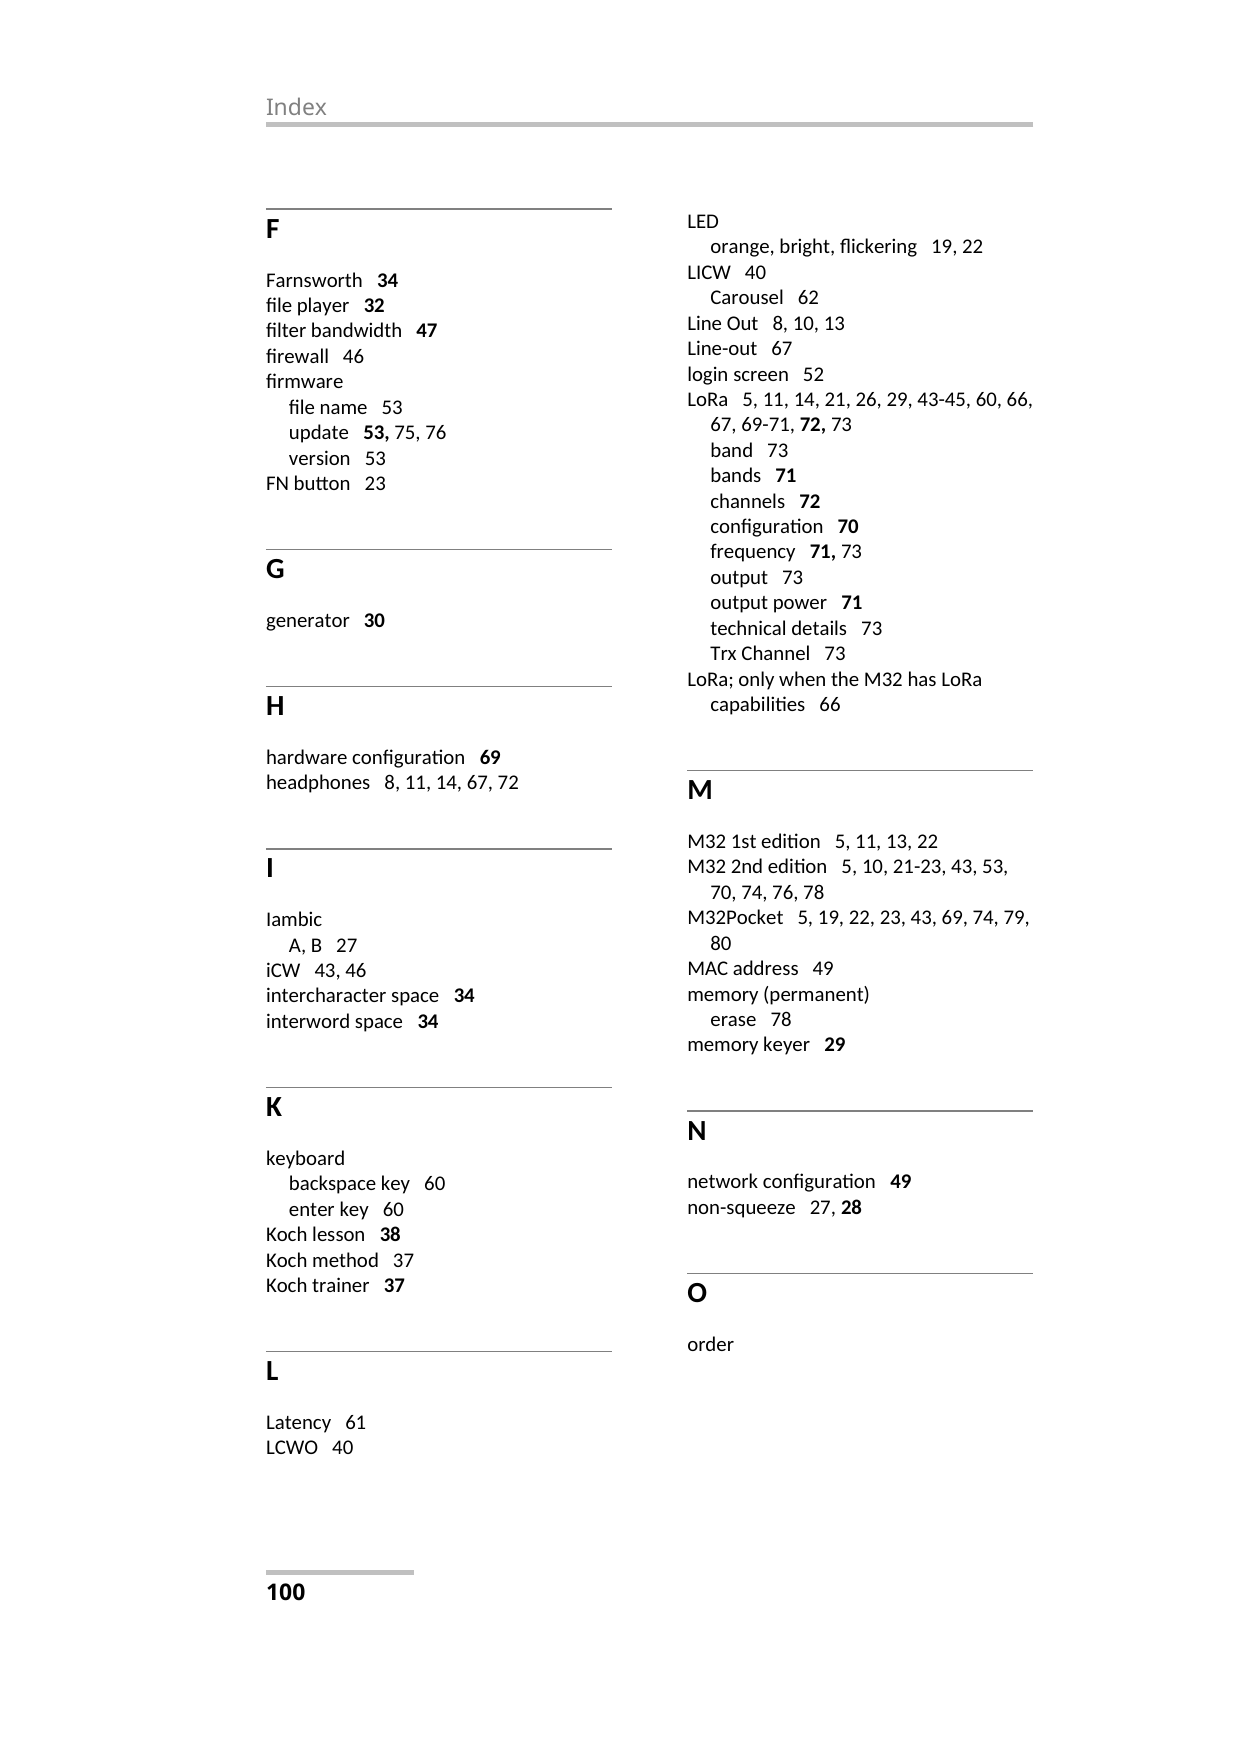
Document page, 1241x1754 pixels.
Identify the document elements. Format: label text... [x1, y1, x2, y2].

text login screen 52 [687, 361, 1033, 386]
text Koch lesson 38 [266, 1221, 612, 1247]
text configuration 70 [710, 513, 1033, 539]
text Carousel 62 [710, 284, 1033, 310]
text backspace key 60 [289, 1171, 612, 1196]
text orange, bright, flickering 19, 22 [710, 234, 1033, 259]
text iCW 43, 46 [266, 957, 612, 983]
text headphones 8, 11, 14, 67, 72 [266, 769, 612, 795]
text file player 32 [266, 292, 612, 318]
text filter bandwidth 47 [266, 318, 612, 343]
text channels 72 [710, 488, 1033, 513]
text version 53 [289, 445, 612, 470]
text band 73 [710, 437, 1033, 462]
text generator 30 [266, 607, 612, 632]
text Trx Channel 73 [710, 640, 1033, 666]
text LoRa 5, 11, 14, 21, 26, 29, 43-45, 60, 66, 67, 69-71, 72, 73 [687, 386, 1033, 437]
text firmware [266, 368, 612, 394]
text Koch method 37 [266, 1247, 612, 1272]
text I [266, 850, 612, 885]
text enter key 60 [289, 1196, 612, 1221]
text Iambic [266, 906, 612, 932]
text technical details 73 [710, 615, 1033, 640]
text O [687, 1274, 1033, 1310]
text Latency 61 [266, 1409, 612, 1434]
text LCWO 40 [266, 1434, 612, 1460]
text K [266, 1088, 612, 1124]
text interword space 34 [266, 1008, 612, 1033]
text erase 78 [710, 1006, 1033, 1032]
text MAC address 49 [687, 955, 1033, 981]
text F [266, 210, 612, 246]
text M [687, 771, 1033, 807]
text LoRa; only when the M32 has LoRa capabilities 66 [687, 666, 1033, 717]
text M32Pocket 5, 19, 22, 23, 43, 69, 74, 79, 80 [687, 904, 1033, 955]
text bands 71 [710, 462, 1033, 488]
text order [687, 1331, 1033, 1356]
text non-squeeze 27, 28 [687, 1194, 1033, 1219]
text file name 53 [289, 394, 612, 419]
text M32 2nd edition 5, 10, 21-23, 43, 53, 70, 74, 76, 78 [687, 854, 1033, 904]
text output power 71 [710, 589, 1033, 615]
text memory (permanent) [687, 981, 1033, 1006]
text LICW 40 [687, 259, 1033, 284]
text output 73 [710, 564, 1033, 589]
text Koch trainer 37 [266, 1272, 612, 1298]
text H [266, 687, 612, 723]
text LED [687, 208, 1033, 234]
text intercharacter space 34 [266, 983, 612, 1008]
text Line Out 8, 10, 13 [687, 310, 1033, 335]
text network configuration 49 [687, 1168, 1033, 1194]
text frequency 71, 73 [710, 539, 1033, 564]
text L [266, 1352, 612, 1388]
text N [687, 1112, 1033, 1147]
text Farnsworth 34 [266, 267, 612, 292]
text hardware configuration 69 [266, 744, 612, 769]
text Line-out 67 [687, 335, 1033, 361]
text update 53, 75, 76 [289, 419, 612, 445]
text FN button 23 [266, 470, 612, 496]
text A, B 27 [289, 932, 612, 957]
text keyboard [266, 1145, 612, 1171]
text memory keyer 29 [687, 1032, 1033, 1057]
text firewall 46 [266, 343, 612, 368]
text G [266, 550, 612, 586]
text M32 1st edition 5, 11, 13, 22 [687, 828, 1033, 854]
